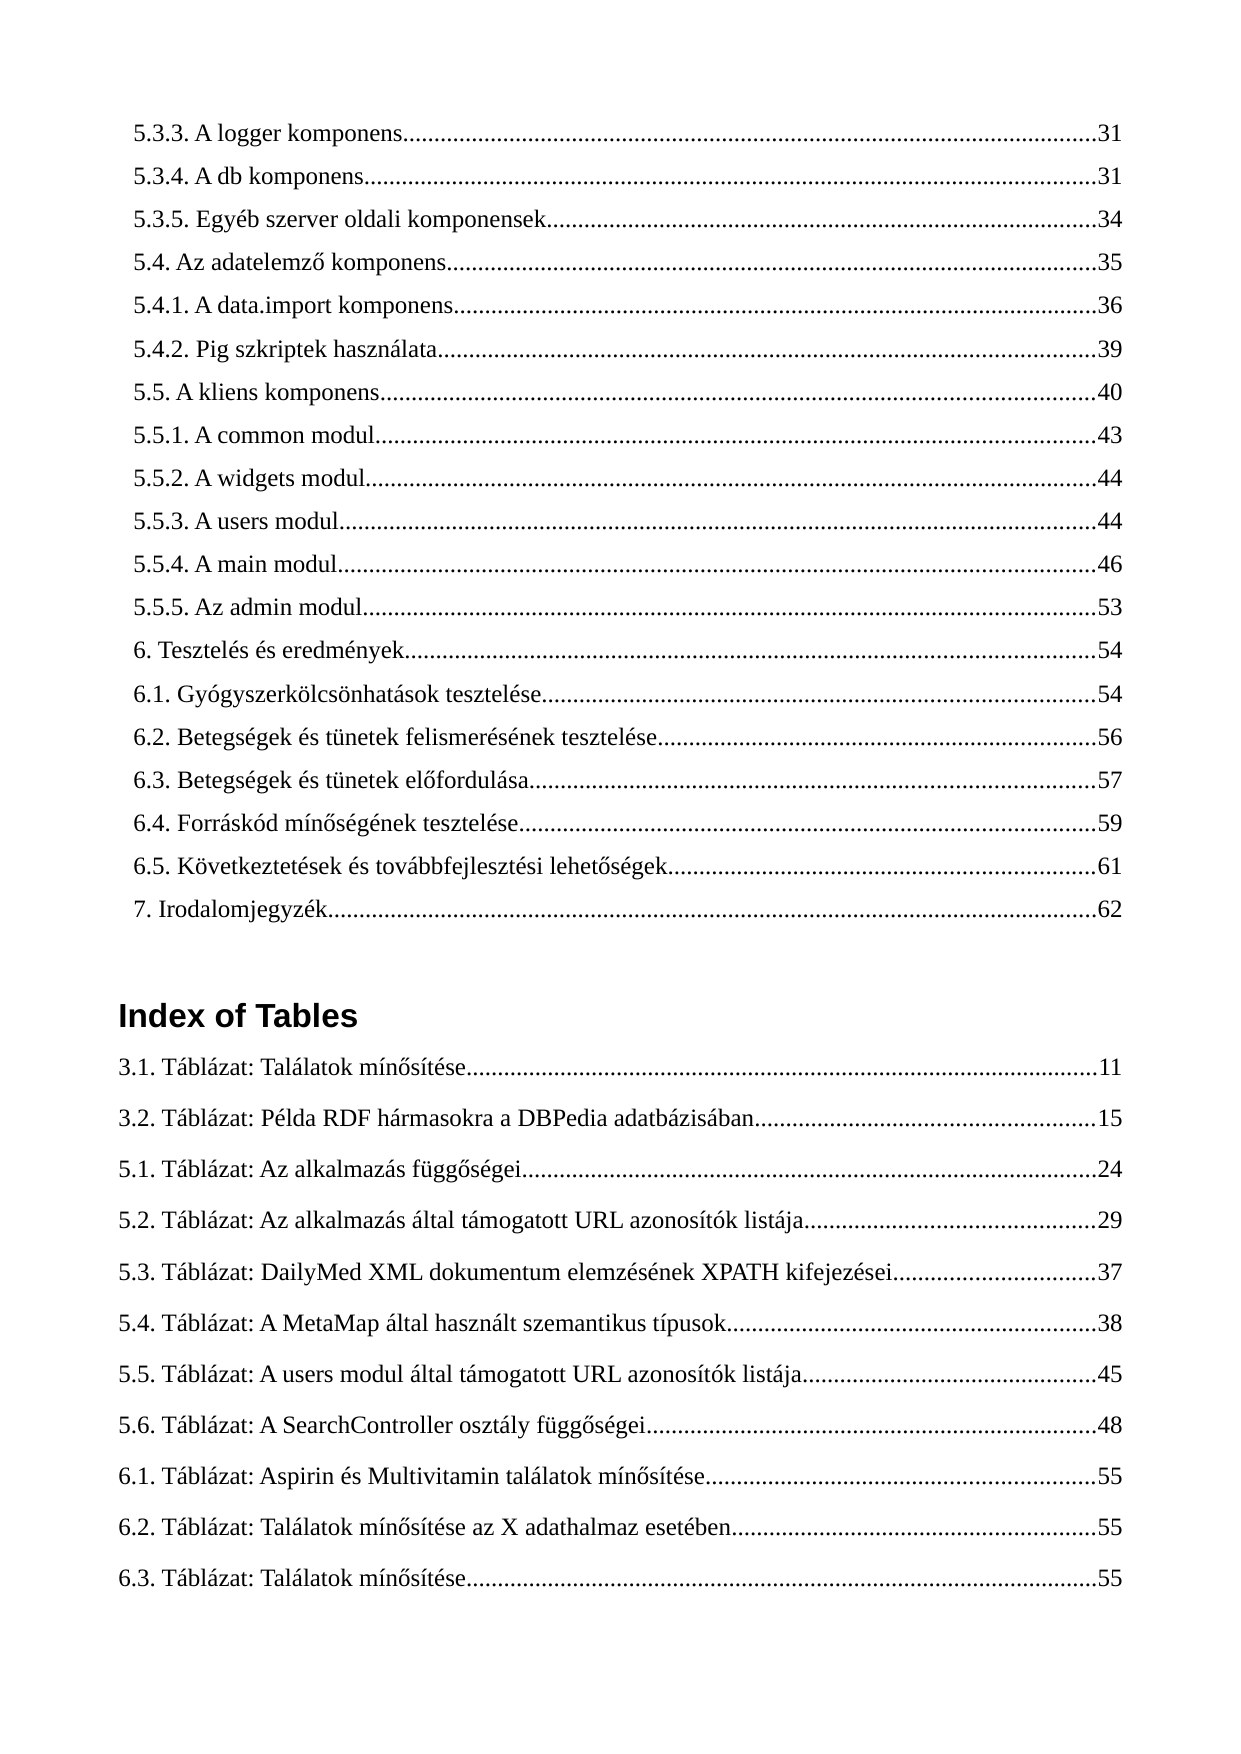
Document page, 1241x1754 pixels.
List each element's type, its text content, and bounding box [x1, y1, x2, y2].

text 5.4.2. Pig szkriptek használata 39 [133, 334, 1122, 362]
text 5.3. Táblázat: DailyMed XML dokumentum elemzésének XPATH kifejezései 37 [118, 1251, 1122, 1287]
text 5.5. Táblázat: A users modul által támogatott URL azonosítók listája 45 [118, 1353, 1122, 1389]
text 5.5.5. Az admin modul 53 [133, 592, 1122, 621]
text 5.4. Az adatelemző komponens 35 [133, 247, 1122, 276]
text 6.3. Táblázat: Találatok mínősítése 55 [118, 1557, 1122, 1593]
text 6. Tesztelés és eredmények 54 [133, 636, 1122, 664]
text 5.3.5. Egyéb szerver oldali komponensek 34 [133, 204, 1122, 233]
text 5.1. Táblázat: Az alkalmazás függőségei 24 [118, 1149, 1122, 1185]
text 6.2. Betegségek és tünetek felismerésének tesztelése 56 [133, 722, 1122, 751]
text 6.1. Táblázat: Aspirin és Multivitamin találatok mínősítése 55 [118, 1455, 1122, 1491]
text 6.2. Táblázat: Találatok mínősítése az X adathalmaz esetében 55 [118, 1506, 1122, 1542]
text 5.3.4. A db komponens 31 [133, 161, 1122, 190]
text 6.1. Gyógyszerkölcsönhatások tesztelése 54 [133, 679, 1122, 707]
text 6.3. Betegségek és tünetek előfordulása 57 [133, 765, 1122, 794]
text 6.4. Forráskód mínőségének tesztelése 59 [133, 808, 1122, 837]
text 5.4. Táblázat: A MetaMap által használt szemantikus típusok 38 [118, 1302, 1122, 1338]
text 7. Irodalomjegyzék 62 [133, 894, 1122, 923]
text 5.2. Táblázat: Az alkalmazás által támogatott URL azonosítók listája 29 [118, 1200, 1122, 1236]
text 5.5.2. A widgets modul 44 [133, 463, 1122, 492]
text 5.5.4. A main modul 46 [133, 549, 1122, 578]
text 3.1. Táblázat: Találatok mínősítése 11 [118, 1047, 1122, 1083]
text 5.3.3. A logger komponens 31 [133, 118, 1122, 147]
text 5.5. A kliens komponens 40 [133, 377, 1122, 406]
text 6.5. Következtetések és továbbfejlesztési lehetőségek 61 [133, 851, 1122, 880]
text 5.5.3. A users modul 44 [133, 506, 1122, 535]
text 5.6. Táblázat: A SearchController osztály függőségei 48 [118, 1404, 1122, 1440]
subtitle Index of Tables [118, 998, 1122, 1034]
text 3.2. Táblázat: Példa RDF hármasokra a DBPedia adatbázisában 15 [118, 1098, 1122, 1134]
text 5.4.1. A data.import komponens 36 [133, 291, 1122, 319]
text 5.5.1. A common modul 43 [133, 420, 1122, 449]
